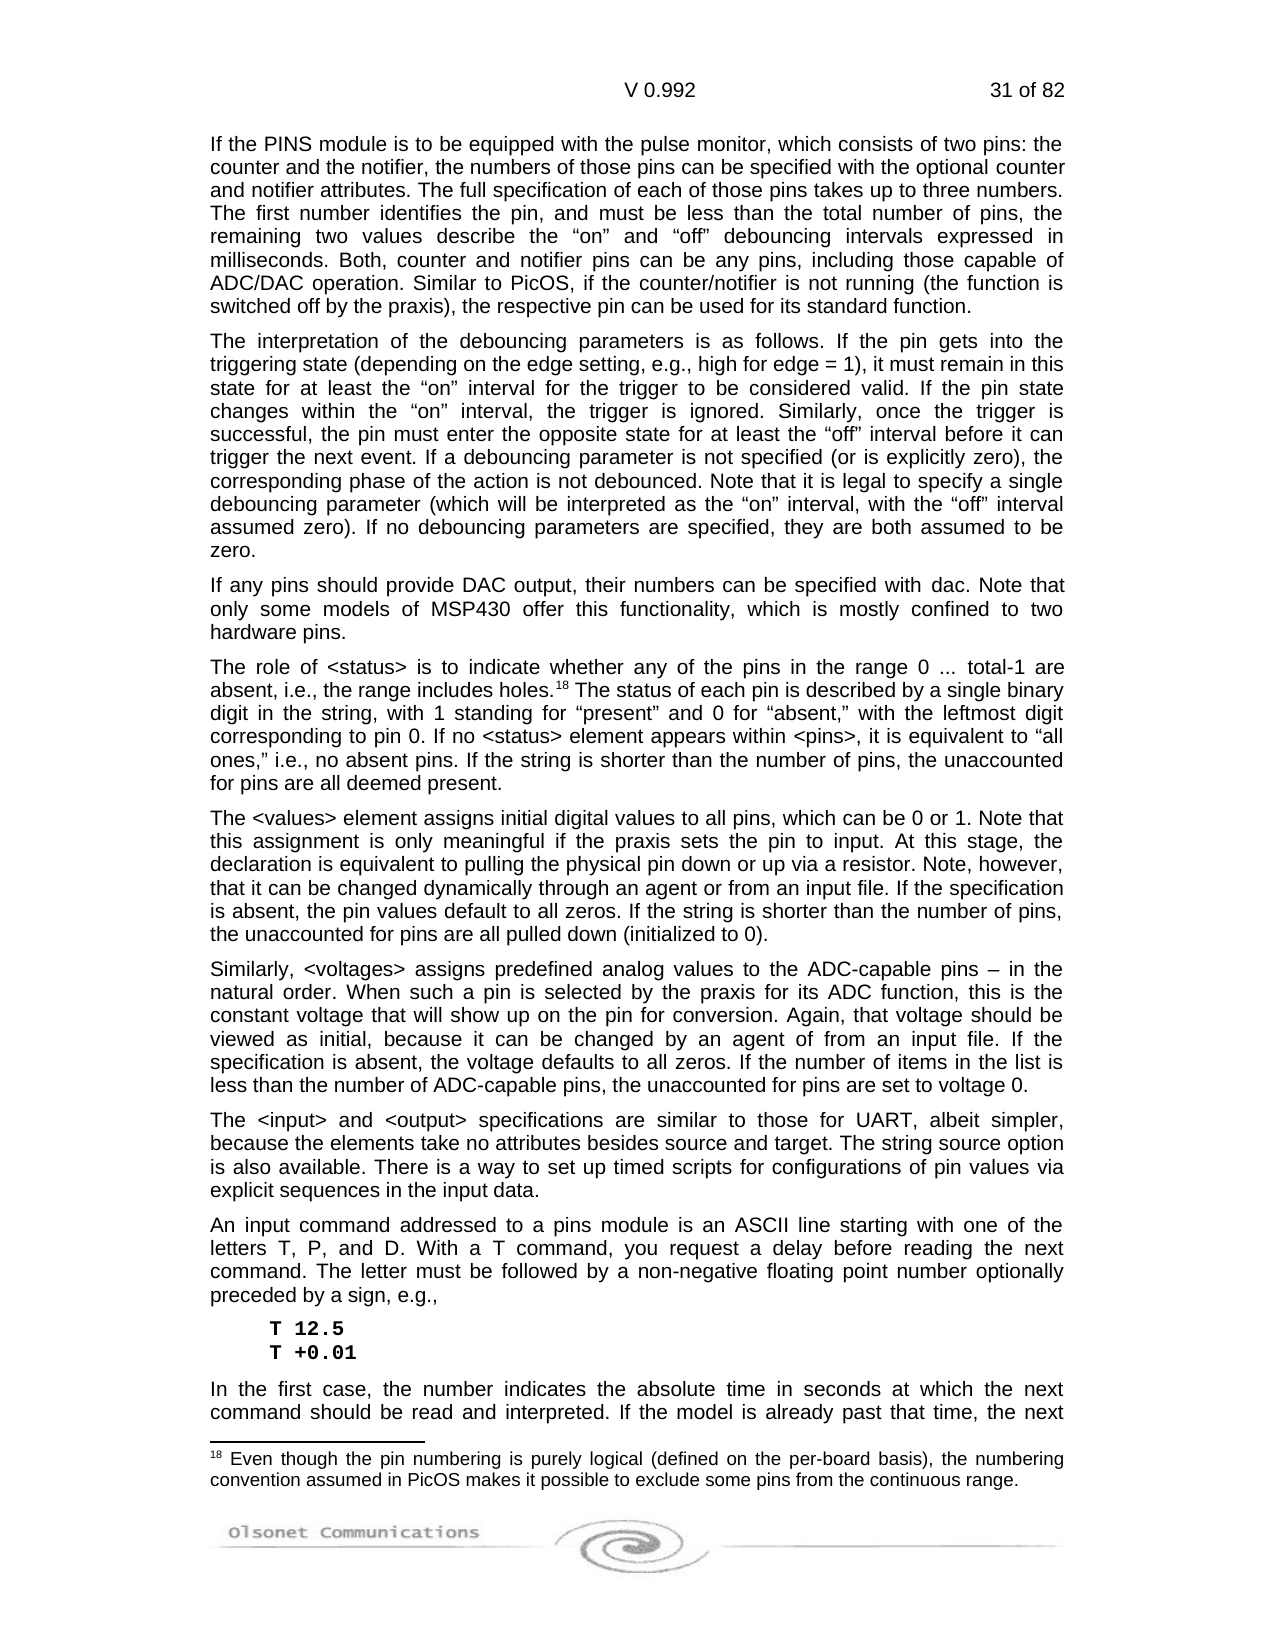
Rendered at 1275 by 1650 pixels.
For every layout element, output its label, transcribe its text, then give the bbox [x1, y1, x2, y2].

text The <input> and <output> specifications are similar to those for UART, albeit simpler, because the elements take no attributes besides source and target. The string source option is also available. There is a way to set up timed scripts for configurations of pin values via explicit sequences in the input data. [210, 1109, 1065, 1202]
text The <values> element assigns initial digital values to all pins, which can be 0 or 1. Note that this assignment is only meaningful if the praxis sets the pin to input. At this stage, the declaration is equivalent to pulling the physical pin down or up via a resistor. Note, however, that it can be changed dynamically through an agent or from an input file. If the specification is absent, the pin values default to all zeros. If the string is shorter than the number of pins, the unaccounted for pins are all pulled down (initialized to 0). [210, 806, 1065, 946]
text T 12.5 [269, 1318, 1065, 1342]
text T +0.01 [269, 1342, 1065, 1365]
text If the PINS module is to be equipped with the pulse monitor, which consists of two pins: the counter and the notifier, the numbers of those pins can be specified with the optional counter and notifier attributes. The full specification of each of those pins takes up to three numbers. The first number identifies the pin, and must be less than the total number of pins, the remaining two values describe the “on” and “off” debouncing intervals expressed in milliseconds. Both, counter and notifier pins can be any pins, including those capable of ADC/DAC operation. Similar to PicOS, if the counter/notifier is not running (the function is switched off by the praxis), the respective pin can be used for its standard function. [210, 132, 1065, 318]
text In the first case, the number indicates the absolute time in seconds at which the next command should be read and interpreted. If the model is already past that time, the next [210, 1377, 1065, 1424]
text If any pins should provide DAC output, their numbers can be specified with dac. Note that only some models of MSP430 offer this functionality, which is mostly confined to two hardware pins. [210, 574, 1065, 643]
picture [210, 1504, 1065, 1596]
text Similarly, <voltages> assigns predefined analog values to the ADC-capable pins – in the natural order. When such a pin is selected by the praxis for its ADC function, this is the constant voltage that will show up on the pin for conversion. Again, that voltage should be viewed as initial, because it can be changed by an agent of from an input file. If the specification is absent, the voltage defaults to all zeros. If the number of items in the list is less than the number of ADC-capable pins, the unaccounted for pins are set to voltage 0. [210, 958, 1065, 1097]
text The interpretation of the debouncing parameters is as follows. If the pin gets into the triggering state (depending on the edge setting, e.g., high for edge = 1), it must remain in this state for at least the “on” interval for the trigger to be considered valid. If the pin state changes within the “on” interval, the trigger is ignored. Similarly, once the trigger is successful, the pin must enter the opposite state for at least the “off” interval before it can trigger the next event. If a debouncing parameter is not specified (or is explicitly zero), the corresponding phase of the action is not debounced. Note that it is legal to specify a single debouncing parameter (which will be interpreted as the “on” interval, with the “off” interval assumed zero). If no debouncing parameters are specified, they are both assumed to be zero. [210, 330, 1065, 562]
text Even though the pin numbering is purely logical (defined on the per-board basis), the numbering convention assumed in PicOS makes it possible to exclude some pins from the continuous range. [210, 1448, 1065, 1490]
text An input command addressed to a pins module is an ASCII line starting with one of the letters T, P, and D. With a T command, you request a delay before reading the next command. The letter must be followed by a non-negative floating point number optionally preceded by a sign, e.g., [210, 1213, 1065, 1306]
text The role of <status> is to indicate whether any of the pins in the range 0 ... total-1 are absent, i.e., the range includes holes. The status of each pin is described by a single binary digit in the string, with 1 standing for “present” and 0 for “absent,” with the leftmost digit corresponding to pin 0. If no <status> element appears within <pins>, it is equivalent to “all ones,” i.e., no absent pins. If the string is shorter than the number of pins, the unaccounted for pins are all deemed present. [210, 655, 1065, 795]
